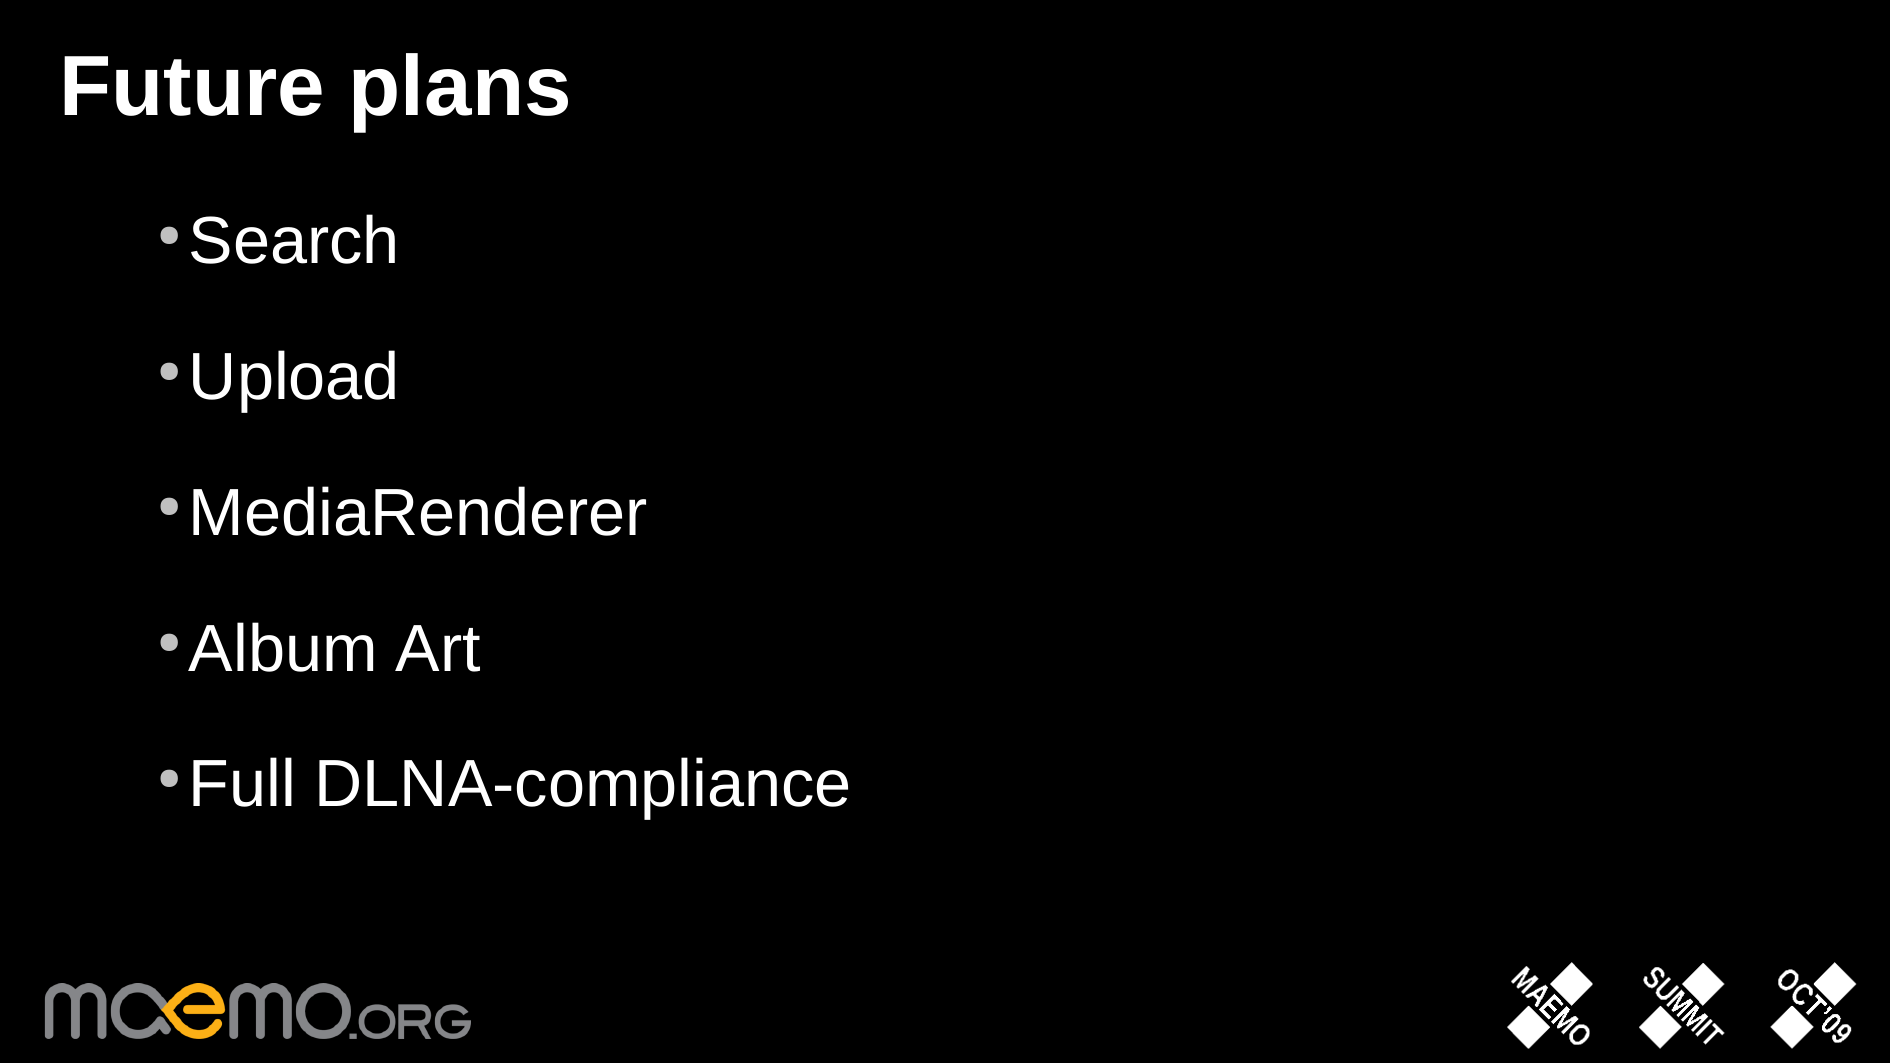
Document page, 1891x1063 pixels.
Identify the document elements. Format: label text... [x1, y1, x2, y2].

list Search Upload MediaRenderer Album Art Full DLNA-compliance [112, 150, 1651, 896]
title Future plans [44, 19, 1856, 144]
picture [44, 983, 471, 1039]
